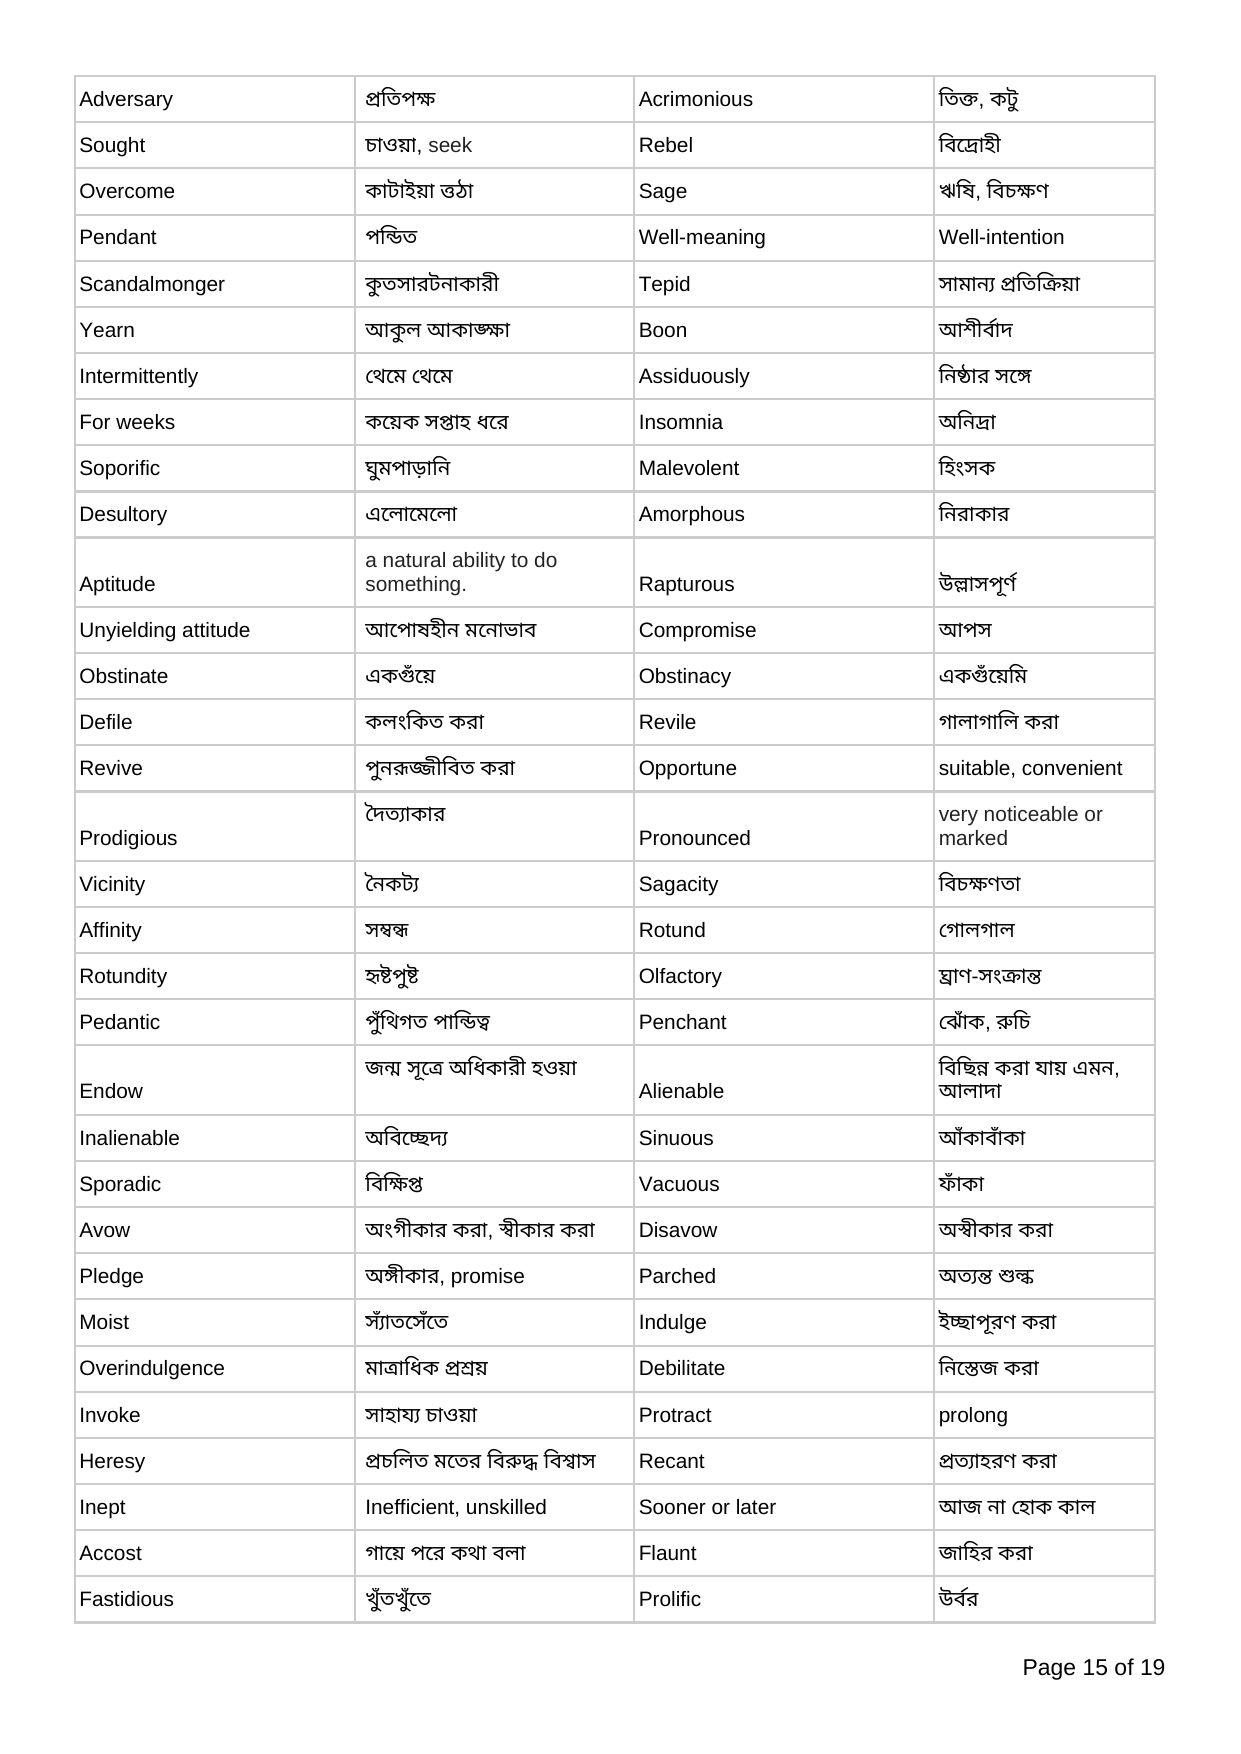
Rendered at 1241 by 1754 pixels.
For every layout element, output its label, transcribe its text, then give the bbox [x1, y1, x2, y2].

table_cell আঁকাবাঁকা [935, 1116, 1154, 1160]
table_cell কয়েক সপ্তাহ ধরে [356, 400, 633, 444]
table_cell Invoke [76, 1393, 354, 1437]
table_cell ঘুমপাড়ানি [356, 446, 633, 490]
table_cell আকুল আকাঙ্ক্ষা [356, 308, 633, 352]
table_cell Obstinacy [635, 654, 933, 698]
table_cell ঋষি, বিচক্ষণ [935, 169, 1154, 213]
table_cell চাওয়া, seek [356, 123, 633, 167]
table_cell ফাঁকা [935, 1162, 1154, 1206]
table_cell কলংকিত করা [356, 700, 633, 744]
table_cell ঘ্রাণ-সংক্রান্ত [935, 954, 1154, 998]
table_cell Recant [635, 1439, 933, 1483]
table_cell Boon [635, 308, 933, 352]
table_cell prolong [935, 1393, 1154, 1437]
table_cell Endow [76, 1046, 354, 1114]
table_cell Amorphous [635, 493, 933, 536]
table_cell Rotundity [76, 954, 354, 998]
table_cell কুতসারটনাকারী [356, 262, 633, 306]
table_cell মাত্রাধিক প্রশ্রয় [356, 1347, 633, 1391]
table_cell Flaunt [635, 1531, 933, 1575]
table_cell Debilitate [635, 1347, 933, 1391]
table_cell Yearn [76, 308, 354, 352]
table_cell জাহির করা [935, 1531, 1154, 1575]
table_cell নিষ্ঠার সঙ্গে [935, 354, 1154, 398]
table_cell পন্ডিত [356, 216, 633, 259]
table_cell ঝোঁক, রুচি [935, 1000, 1154, 1044]
table_cell Avow [76, 1208, 354, 1252]
table_cell Rotund [635, 908, 933, 952]
table_cell বিচক্ষণতা [935, 862, 1154, 906]
table_cell Soporific [76, 446, 354, 490]
table_cell Inept [76, 1485, 354, 1529]
table_cell Disavow [635, 1208, 933, 1252]
table_cell অংগীকার করা, স্বীকার করা [356, 1208, 633, 1252]
table_cell প্রত্যাহরণ করা [935, 1439, 1154, 1483]
table_cell নৈকট্য [356, 862, 633, 906]
table_cell Well-intention [935, 216, 1154, 259]
table_cell উর্বর [935, 1577, 1154, 1621]
table_cell Sporadic [76, 1162, 354, 1206]
table_cell Obstinate [76, 654, 354, 698]
table_cell আজ না হোক কাল [935, 1485, 1154, 1529]
table_cell Inalienable [76, 1116, 354, 1160]
table_cell Alienable [635, 1046, 933, 1114]
table_cell For weeks [76, 400, 354, 444]
table_cell Rebel [635, 123, 933, 167]
table_cell পুনরূজ্জীবিত করা [356, 746, 633, 790]
table_cell বিক্ষিপ্ত [356, 1162, 633, 1206]
table_cell গোলগাল [935, 908, 1154, 952]
table_cell পুঁথিগত পান্ডিত্ব [356, 1000, 633, 1044]
table_cell Assiduously [635, 354, 933, 398]
table_cell Malevolent [635, 446, 933, 490]
table_cell Protract [635, 1393, 933, 1437]
table_cell Fastidious [76, 1577, 354, 1621]
table_cell Indulge [635, 1300, 933, 1344]
table_cell Sagacity [635, 862, 933, 906]
table_cell Rapturous [635, 539, 933, 606]
table_cell a natural ability to do something. [356, 539, 633, 606]
table_cell বিছিন্ন করা যায় এমন, আলাদা [935, 1046, 1154, 1114]
table_cell Pedantic [76, 1000, 354, 1044]
table_cell Compromise [635, 608, 933, 652]
table_cell প্রচলিত মতের বিরুদ্ধ বিশ্বাস [356, 1439, 633, 1483]
table_cell Affinity [76, 908, 354, 952]
table_cell Scandalmonger [76, 262, 354, 306]
table_cell সামান্য প্রতিক্রিয়া [935, 262, 1154, 306]
table_cell অনিদ্রা [935, 400, 1154, 444]
table_cell Accost [76, 1531, 354, 1575]
table_cell Parched [635, 1254, 933, 1298]
table_cell Acrimonious [635, 77, 933, 121]
table_cell বিদ্রোহী [935, 123, 1154, 167]
table_cell হৃষ্টপুষ্ট [356, 954, 633, 998]
table_cell Overindulgence [76, 1347, 354, 1391]
table_cell সম্বন্ধ [356, 908, 633, 952]
table_cell Inefficient, unskilled [356, 1485, 633, 1529]
table_cell Sought [76, 123, 354, 167]
table_cell সাহায্য চাওয়া [356, 1393, 633, 1437]
table_cell Pendant [76, 216, 354, 259]
table_cell Revive [76, 746, 354, 790]
table_cell Prolific [635, 1577, 933, 1621]
table_cell জন্ম সূত্রে অধিকারী হওয়া [356, 1046, 633, 1114]
table_cell Unyielding attitude [76, 608, 354, 652]
table_cell ইচ্ছাপূরণ করা [935, 1300, 1154, 1344]
table_cell Sage [635, 169, 933, 213]
table_cell তিক্ত, কটু [935, 77, 1154, 121]
table_cell কাটাইয়া ত্তঠা [356, 169, 633, 213]
table_cell Prodigious [76, 793, 354, 860]
table_cell অবিচ্ছেদ্য [356, 1116, 633, 1160]
table_cell থেমে থেমে [356, 354, 633, 398]
table_cell একগুঁয়ে [356, 654, 633, 698]
table_cell Sooner or later [635, 1485, 933, 1529]
table_cell অস্বীকার করা [935, 1208, 1154, 1252]
table_cell Tepid [635, 262, 933, 306]
table_cell নিস্তেজ করা [935, 1347, 1154, 1391]
table_cell Heresy [76, 1439, 354, 1483]
table_cell very noticeable or marked [935, 793, 1154, 860]
table_cell Moist [76, 1300, 354, 1344]
table_cell Defile [76, 700, 354, 744]
table_cell Adversary [76, 77, 354, 121]
table_cell খুঁতখুঁতে [356, 1577, 633, 1621]
table_cell নিরাকার [935, 493, 1154, 536]
table_cell Penchant [635, 1000, 933, 1044]
table_cell Sinuous [635, 1116, 933, 1160]
table_cell Overcome [76, 169, 354, 213]
table_cell একগুঁয়েমি [935, 654, 1154, 698]
table_cell Pledge [76, 1254, 354, 1298]
table_cell আশীর্বাদ [935, 308, 1154, 352]
table_cell Aptitude [76, 539, 354, 606]
table_cell উল্লাসপূর্ণ [935, 539, 1154, 606]
table_cell অত্যন্ত শুল্ক [935, 1254, 1154, 1298]
table_cell Vicinity [76, 862, 354, 906]
table_cell এলোমেলো [356, 493, 633, 536]
table_cell Well-meaning [635, 216, 933, 259]
table_cell আপোষহীন মনোভাব [356, 608, 633, 652]
table_cell দৈত্যাকার [356, 793, 633, 860]
table_cell Revile [635, 700, 933, 744]
table_cell Desultory [76, 493, 354, 536]
table_cell স্যাঁতসেঁতে [356, 1300, 633, 1344]
table_cell Pronounced [635, 793, 933, 860]
table_cell গালাগালি করা [935, 700, 1154, 744]
table_cell আপস [935, 608, 1154, 652]
table_cell suitable, convenient [935, 746, 1154, 790]
table_cell Opportune [635, 746, 933, 790]
table_cell গায়ে পরে কথা বলা [356, 1531, 633, 1575]
table_cell Insomnia [635, 400, 933, 444]
table_cell Olfactory [635, 954, 933, 998]
table_cell Intermittently [76, 354, 354, 398]
table_cell অঙ্গীকার, promise [356, 1254, 633, 1298]
table_cell Vacuous [635, 1162, 933, 1206]
table_cell প্রতিপক্ষ [356, 77, 633, 121]
table_cell হিংসক [935, 446, 1154, 490]
